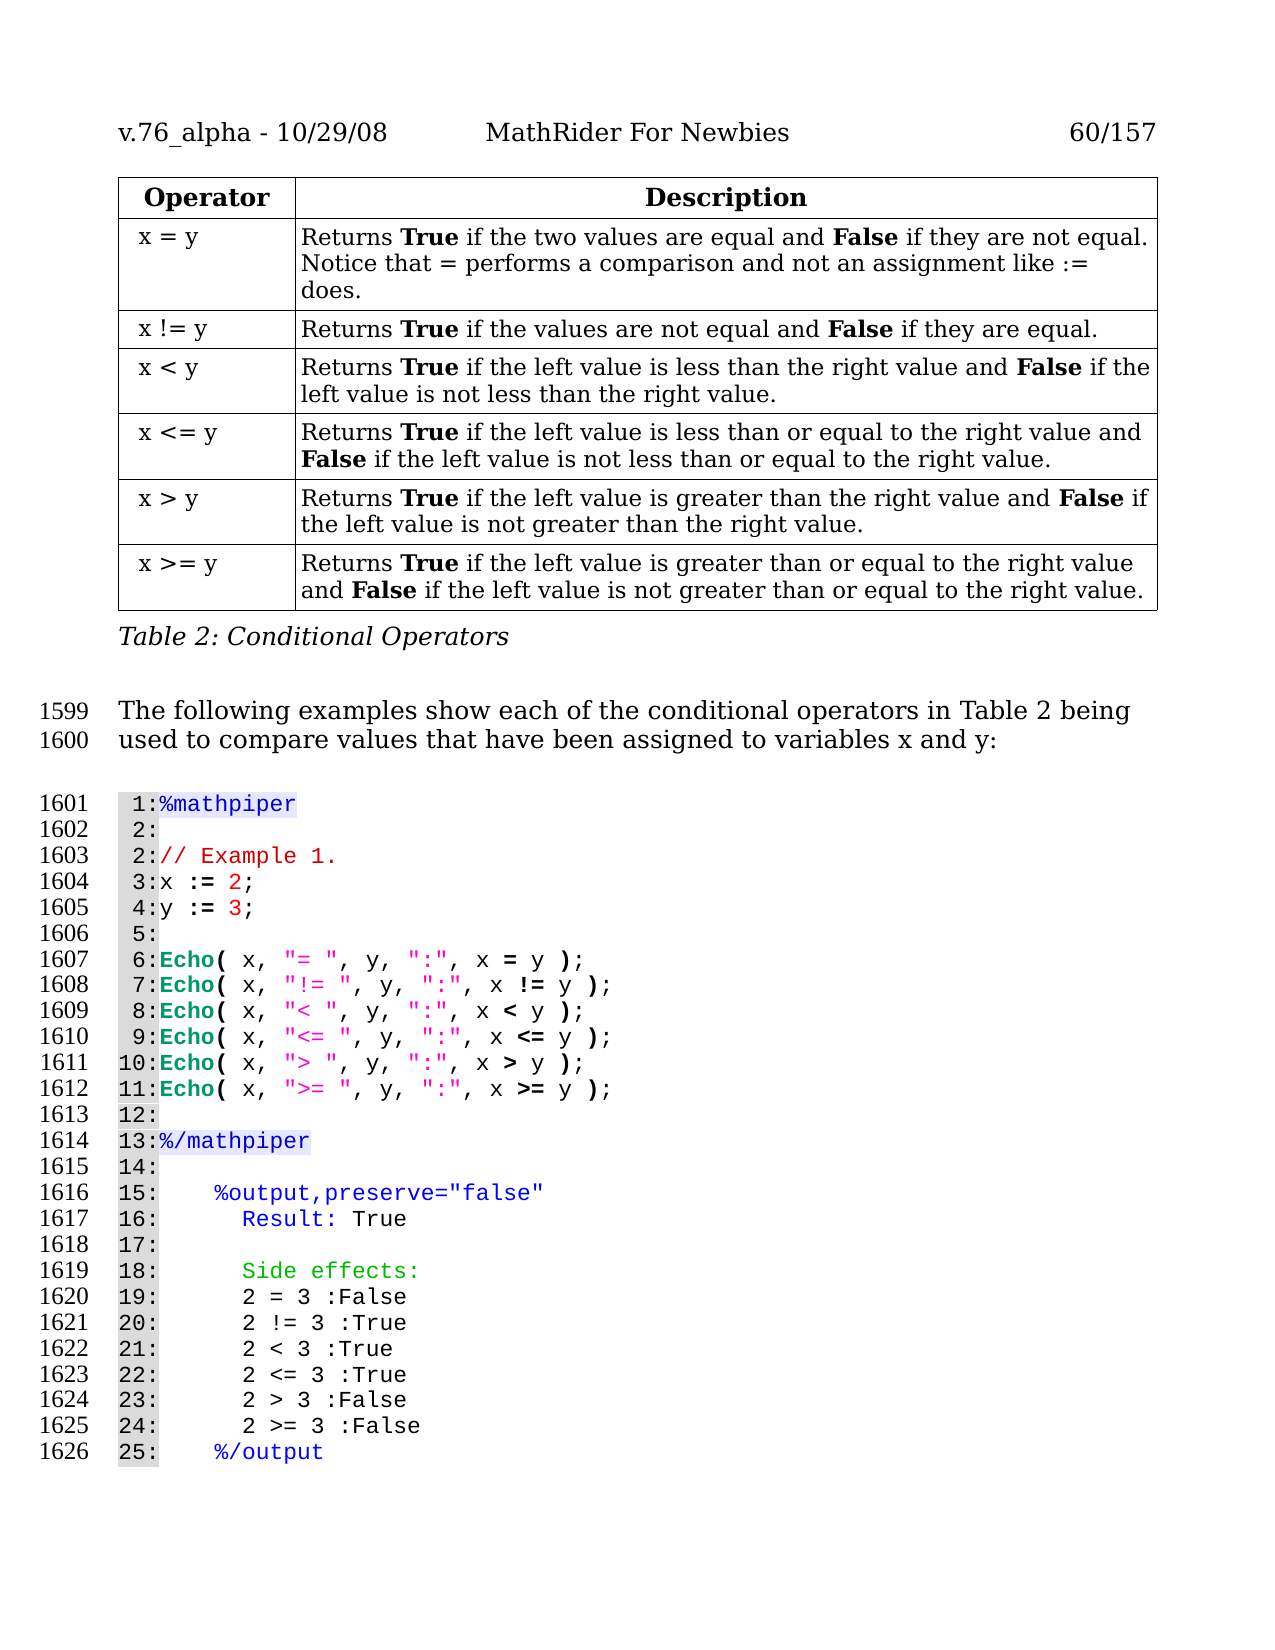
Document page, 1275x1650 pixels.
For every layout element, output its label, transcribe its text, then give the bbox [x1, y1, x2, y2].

table_cell x = y [119, 219, 295, 309]
text The following examples show each of the conditional operators in Table 2 being used to compare values that have been assigned to variables x and y: [118, 696, 1157, 754]
text 23: 2 > 3 :False [118, 1389, 1157, 1415]
text 8:Echo( x, "< ", y, ":", x < y ); [118, 1000, 1157, 1026]
table_header Operator [119, 178, 295, 218]
text 10:Echo( x, "> ", y, ":", x > y ); [118, 1052, 1157, 1078]
table_cell x < y [119, 349, 295, 413]
text 18: Side effects: [118, 1259, 1157, 1285]
text 25: %/output [118, 1441, 1157, 1467]
table_cell x <= y [119, 414, 295, 479]
text 21: 2 < 3 :True [118, 1337, 1157, 1363]
table_cell Returns True if the left value is greater than or equal to the right value and False if the left value is not greater than or equal to the right value. [296, 545, 1157, 609]
table_cell x >= y [119, 545, 295, 609]
table_cell Returns True if the two values are equal and False if they are not equal. Notice that = performs a comparison and not an assignment like := does. [296, 219, 1157, 309]
text 1:%mathpiper [118, 792, 1157, 818]
text 7:Echo( x, "!= ", y, ":", x != y ); [118, 974, 1157, 1000]
text 4:y := 3; [118, 896, 1157, 922]
text 9:Echo( x, "<= ", y, ":", x <= y ); [118, 1026, 1157, 1052]
text 13:%/mathpiper [118, 1129, 1157, 1155]
text 5: [118, 922, 1157, 948]
text Table 2: Conditional Operators [118, 622, 1157, 651]
table_cell Returns True if the left value is less than the right value and False if the left value is not less than the right value. [296, 349, 1157, 413]
text 16: Result: True [118, 1207, 1157, 1233]
text 15: %output,preserve="false" [118, 1181, 1157, 1207]
text 14: [118, 1155, 1157, 1181]
text 11:Echo( x, ">= ", y, ":", x >= y ); [118, 1078, 1157, 1103]
text 19: 2 = 3 :False [118, 1285, 1157, 1311]
text 24: 2 >= 3 :False [118, 1415, 1157, 1441]
table_header Description [296, 178, 1157, 218]
text 6:Echo( x, "= ", y, ":", x = y ); [118, 948, 1157, 974]
table_cell Returns True if the left value is less than or equal to the right value and False if the left value is not less than or equal to the right value. [296, 414, 1157, 479]
text 22: 2 <= 3 :True [118, 1363, 1157, 1389]
text 17: [118, 1233, 1157, 1259]
table_cell x > y [119, 480, 295, 544]
table_cell Returns True if the values are not equal and False if they are equal. [296, 311, 1157, 348]
table_cell Returns True if the left value is greater than the right value and False if the left value is not greater than the right value. [296, 480, 1157, 544]
table_cell x != y [119, 311, 295, 348]
text 20: 2 != 3 :True [118, 1311, 1157, 1337]
text 3:x := 2; [118, 870, 1157, 896]
text 2:// Example 1. [118, 844, 1157, 870]
text 12: [118, 1103, 1157, 1129]
text 2: [118, 818, 1157, 844]
